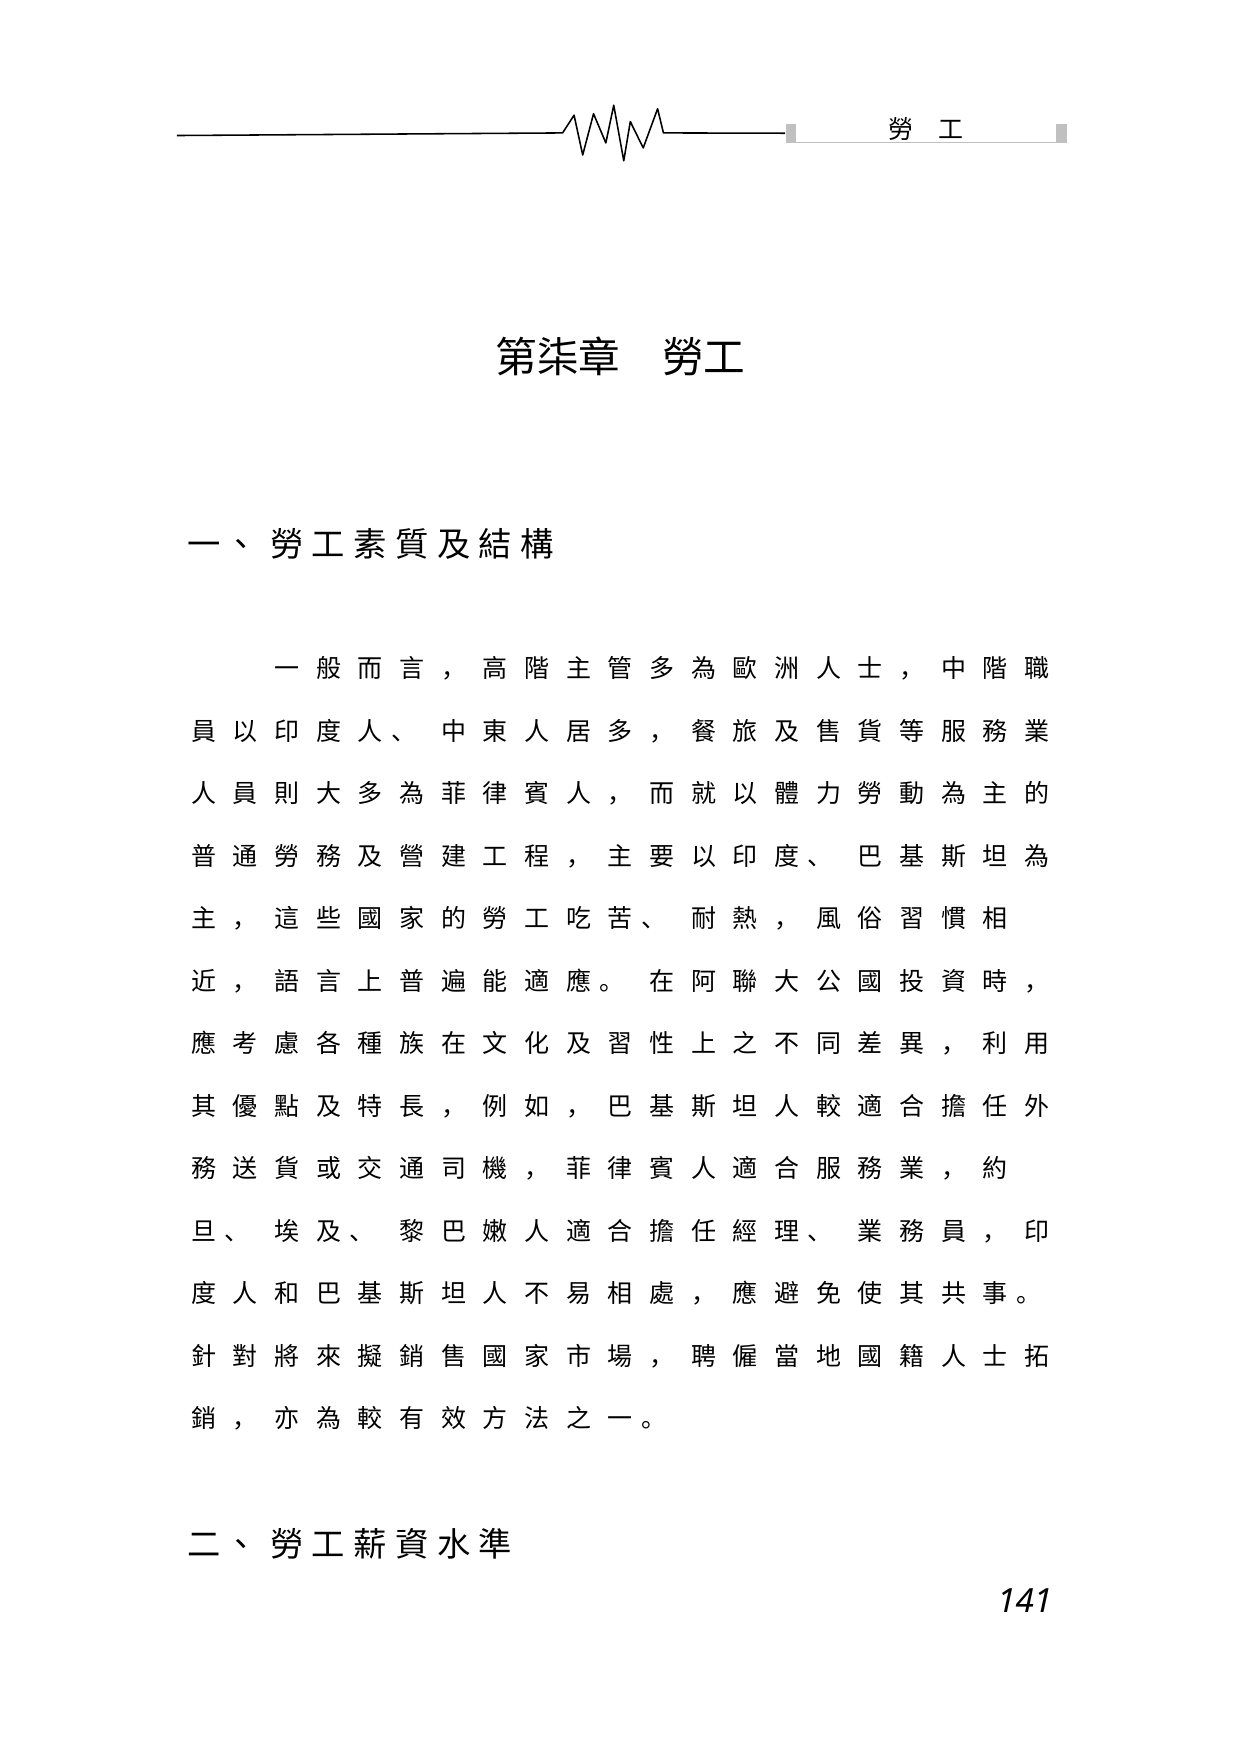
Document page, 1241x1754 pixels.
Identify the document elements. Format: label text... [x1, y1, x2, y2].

text 二、勞工薪資水準 [183, 1500, 1058, 1563]
text 第柒章 勞工 [183, 313, 1058, 375]
text 一、勞工素質及結構 [183, 500, 1058, 563]
text 一般而言，高階主管多為歐洲人士，中階職員以印度人、中東人居多，餐旅及售貨等服務業人員則大多為菲律賓人，而就以體力勞動為主的普通勞務及營建工程，主要以印度、巴基斯坦為主，這些國家的勞工吃苦、耐熱，風俗習慣相近，語言上普遍能適應。在阿聯大公國投資時，應考慮各種族在文化及習性上之不同差異，利用其優點及特長，例如，巴基斯坦人較適合擔任外務送貨或交通司機，菲律賓人適合服務業，約旦、埃及、黎巴嫩人適合擔任經理、業務員，印度人和巴基斯坦人不易相處，應避免使其共事。針對將來擬銷售國家市場，聘僱當地國籍人士拓銷，亦為較有效方法之一。 [183, 625, 1058, 1438]
